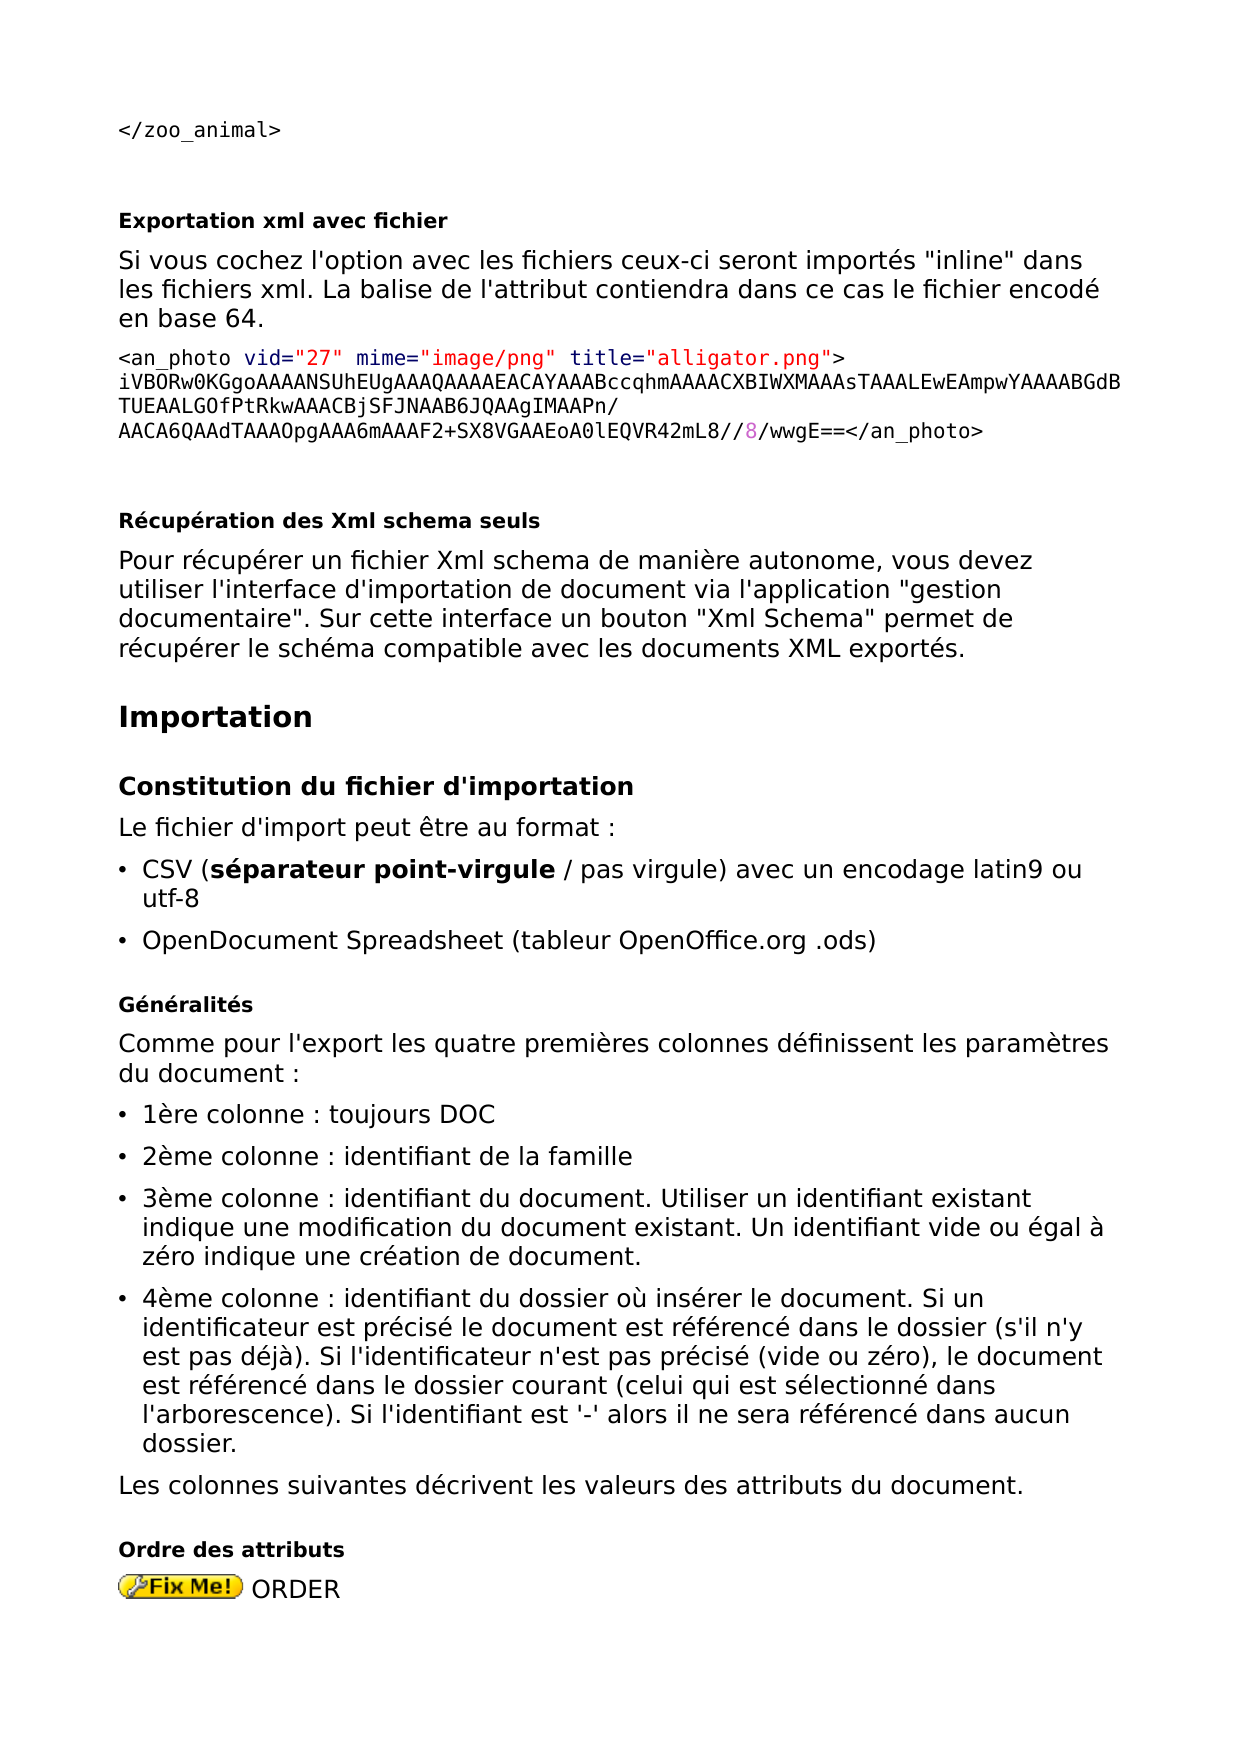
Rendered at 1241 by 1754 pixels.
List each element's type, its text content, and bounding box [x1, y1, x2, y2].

text Pour récupérer un fichier Xml schema de manière autonome, vous devez utiliser l'interface d'importation de document via l'application "gestion documentaire". Sur cette interface un bouton "Xml Schema" permet de récupérer le schéma compatible avec les documents XML exportés. [118, 546, 1122, 663]
text </zoo_animal> [118, 118, 1122, 142]
list CSV (séparateur point-virgule / pas virgule) avec un encodage latin9 ou utf-8 [118, 855, 1122, 914]
list 1ère colonne : toujours DOC [118, 1100, 1122, 1129]
subtitle Ordre des attributs [118, 1538, 1122, 1562]
text iVBORw0KGgoAAAANSUhEUgAAAQAAAAEACAYAAABccqhmAAAACXBIWXMAAAsTAAALEwEAmpwYAAAABGdBTUEAALGOfPtRkwAAACBjSFJNAAB6JQAAgIMAAPn/AACA6QAAdTAAAOpgAAA6mAAAF2+SX8VGAAEoA0lEQVR42mL8//8/wwgE==</an_photo> [118, 370, 1122, 443]
subtitle Importation [118, 701, 1122, 734]
subtitle Récupération des Xml schema seuls [118, 509, 1122, 534]
list OpenDocument Spreadsheet (tableur OpenOffice.org .ods) [118, 926, 1122, 955]
text ORDER [118, 1575, 1122, 1604]
list 3ème colonne : identifiant du document. Utiliser un identifiant existant indique une modification du document existant. Un identifiant vide ou égal à zéro indique une création de document. [118, 1184, 1122, 1271]
picture [118, 1574, 244, 1599]
list 4ème colonne : identifiant du dossier où insérer le document. Si un identificateur est précisé le document est référencé dans le dossier (s'il n'y est pas déjà). Si l'identificateur n'est pas précisé (vide ou zéro), le document est référencé dans le dossier courant (celui qui est sélectionné dans l'arborescence). Si l'identifiant est '-' alors il ne sera référencé dans aucun dossier. [118, 1284, 1122, 1459]
text Le fichier d'import peut être au format : [118, 814, 1122, 843]
text Comme pour l'export les quatre premières colonnes définissent les paramètres du document : [118, 1029, 1122, 1088]
text Si vous cochez l'option avec les fichiers ceux-ci seront importés "inline" dans les fichiers xml. La balise de l'attribut contiendra dans ce cas le fichier encodé en base 64. [118, 246, 1122, 333]
subtitle Exportation xml avec fichier [118, 209, 1122, 233]
text <an_photo vid="27" mime="image/png" title="alligator.png"> [118, 346, 1122, 370]
subtitle Généralités [118, 993, 1122, 1017]
subtitle Constitution du fichier d'importation [118, 772, 1122, 801]
text Les colonnes suivantes décrivent les valeurs des attributs du document. [118, 1471, 1122, 1500]
list 2ème colonne : identifiant de la famille [118, 1142, 1122, 1171]
